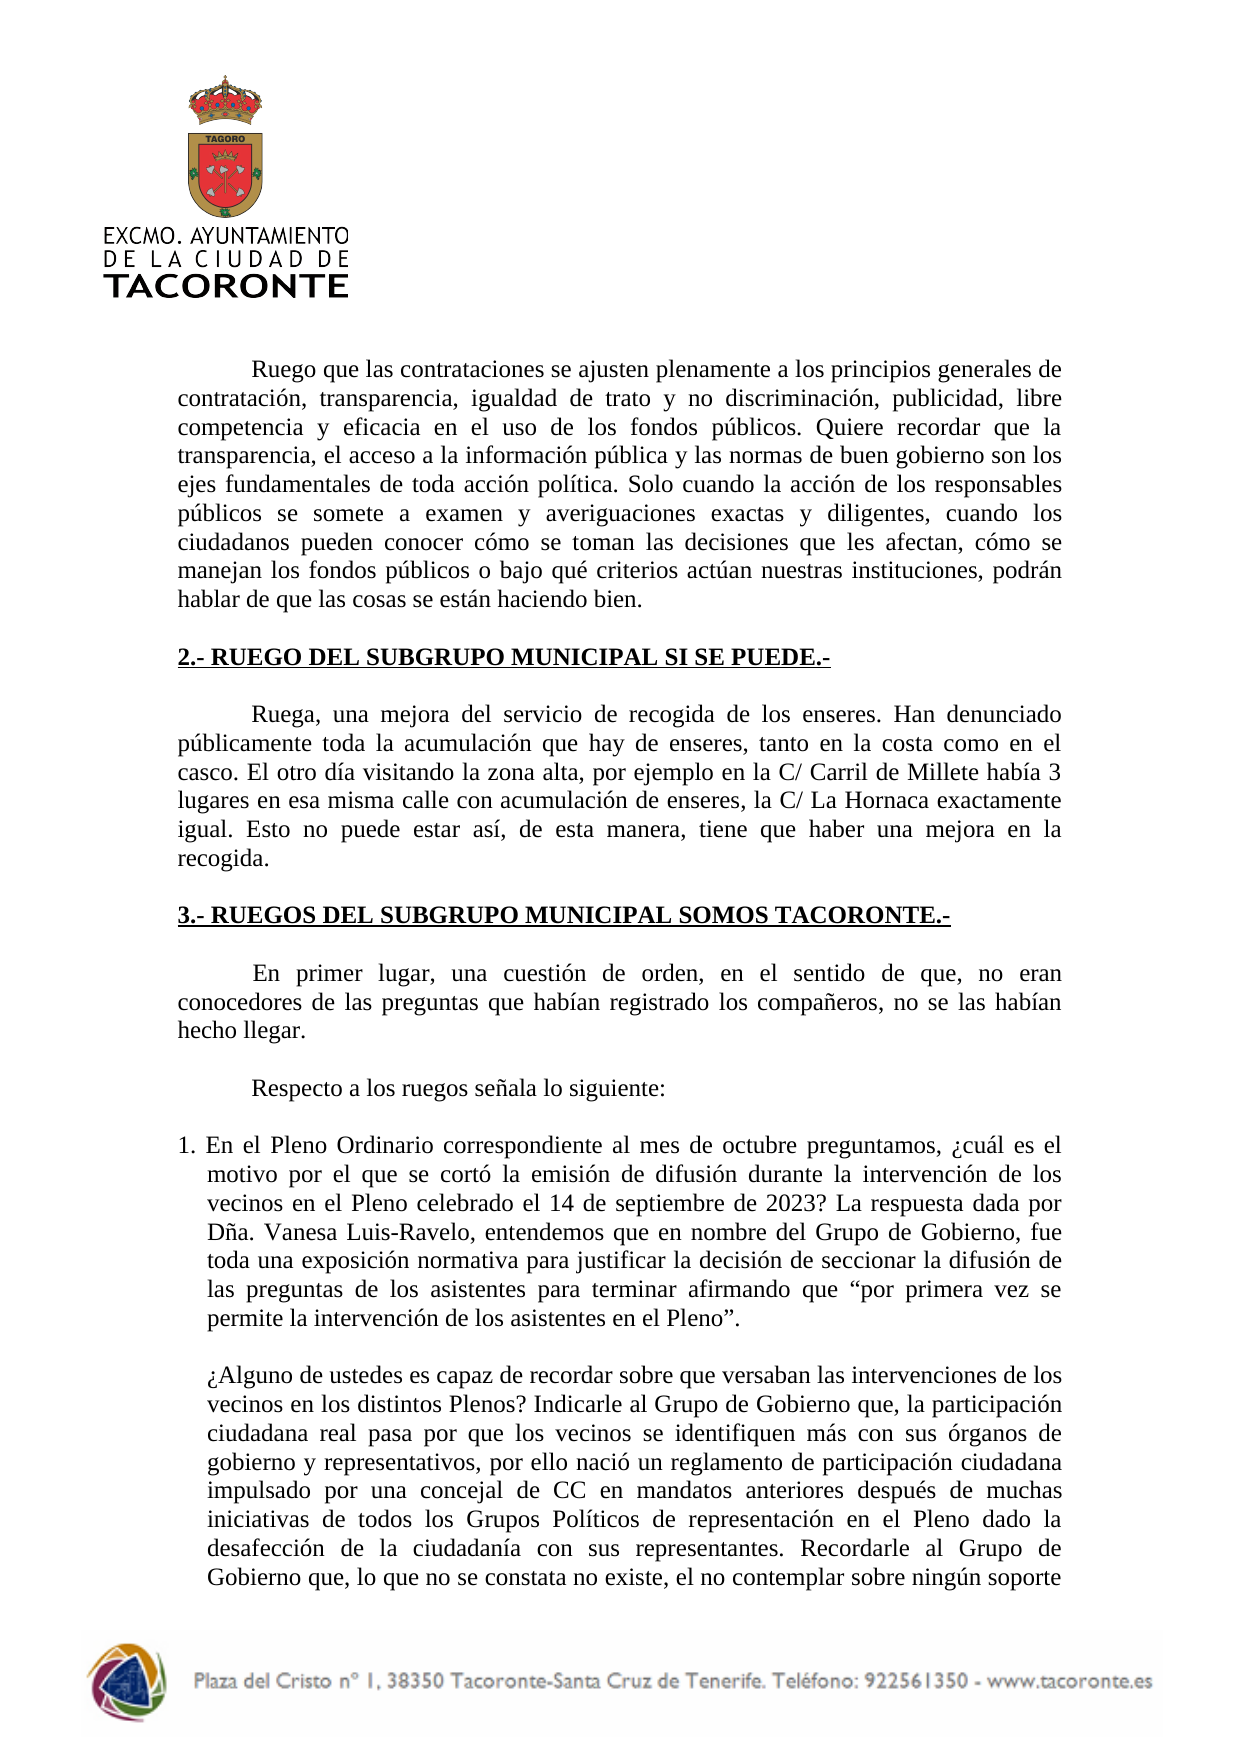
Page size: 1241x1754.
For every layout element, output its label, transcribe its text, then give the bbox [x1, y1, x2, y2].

text Ruega, una mejora del servicio de recogida de los enseres. Han denunciado públicamente toda la acumulación que hay de enseres, tanto en la costa como en el casco. El otro día visitando la zona alta, por ejemplo en la C/ Carril de Millete había 3 lugares en esa misma calle con acumulación de enseres, la C/ La Hornaca exactamente igual. Esto no puede estar así, de esta manera, tiene que haber una mejora en la recogida. [177, 699, 1063, 872]
text Ruego que las contrataciones se ajusten plenamente a los principios generales de contratación, transparencia, igualdad de trato y no discriminación, publicidad, libre competencia y eficacia en el uso de los fondos públicos. Quiere recordar que la transparencia, el acceso a la información pública y las normas de buen gobierno son los ejes fundamentales de toda acción política. Solo cuando la acción de los responsables públicos se somete a examen y averiguaciones exactas y diligentes, cuando los ciudadanos pueden conocer cómo se toman las decisiones que les afectan, cómo se manejan los fondos públicos o bajo qué criterios actúan nuestras instituciones, podrán hablar de que las cosas se están haciendo bien. [177, 354, 1063, 613]
text 1. En el Pleno Ordinario correspondiente al mes de octubre preguntamos, ¿cuál es el motivo por el que se cortó la emisión de difusión durante la intervención de los vecinos en el Pleno celebrado el 14 de septiembre de 2023? La respuesta dada por Dña. Vanesa Luis-Ravelo, entendemos que en nombre del Grupo de Gobierno, fue toda una exposición normativa para justificar la decisión de seccionar la difusión de las preguntas de los asistentes para terminar afirmando que “por primera vez se permite la intervención de los asistentes en el Pleno”. [177, 1130, 1063, 1332]
text Respecto a los ruegos señala lo siguiente: [177, 1073, 1063, 1102]
text En primer lugar, una cuestión de orden, en el sentido de que, no eran conocedores de las preguntas que habían registrado los compañeros, no se las habían hecho llegar. [177, 958, 1063, 1044]
text 2.- RUEGO DEL SUBGRUPO MUNICIPAL SI SE PUEDE.- [177, 642, 1063, 670]
picture [80, 1630, 1163, 1737]
picture [103, 75, 348, 298]
text 3.- RUEGOS DEL SUBGRUPO MUNICIPAL SOMOS TACORONTE.- [177, 900, 1063, 929]
text ¿Alguno de ustedes es capaz de recordar sobre que versaban las intervenciones de los vecinos en los distintos Plenos? Indicarle al Grupo de Gobierno que, la participación ciudadana real pasa por que los vecinos se identifiquen más con sus órganos de gobierno y representativos, por ello nació un reglamento de participación ciudadana impulsado por una concejal de CC en mandatos anteriores después de muchas iniciativas de todos los Grupos Políticos de representación en el Pleno dado la desafección de la ciudadanía con sus representantes. Recordarle al Grupo de Gobierno que, lo que no se constata no existe, el no contemplar sobre ningún soporte [207, 1360, 1063, 1590]
